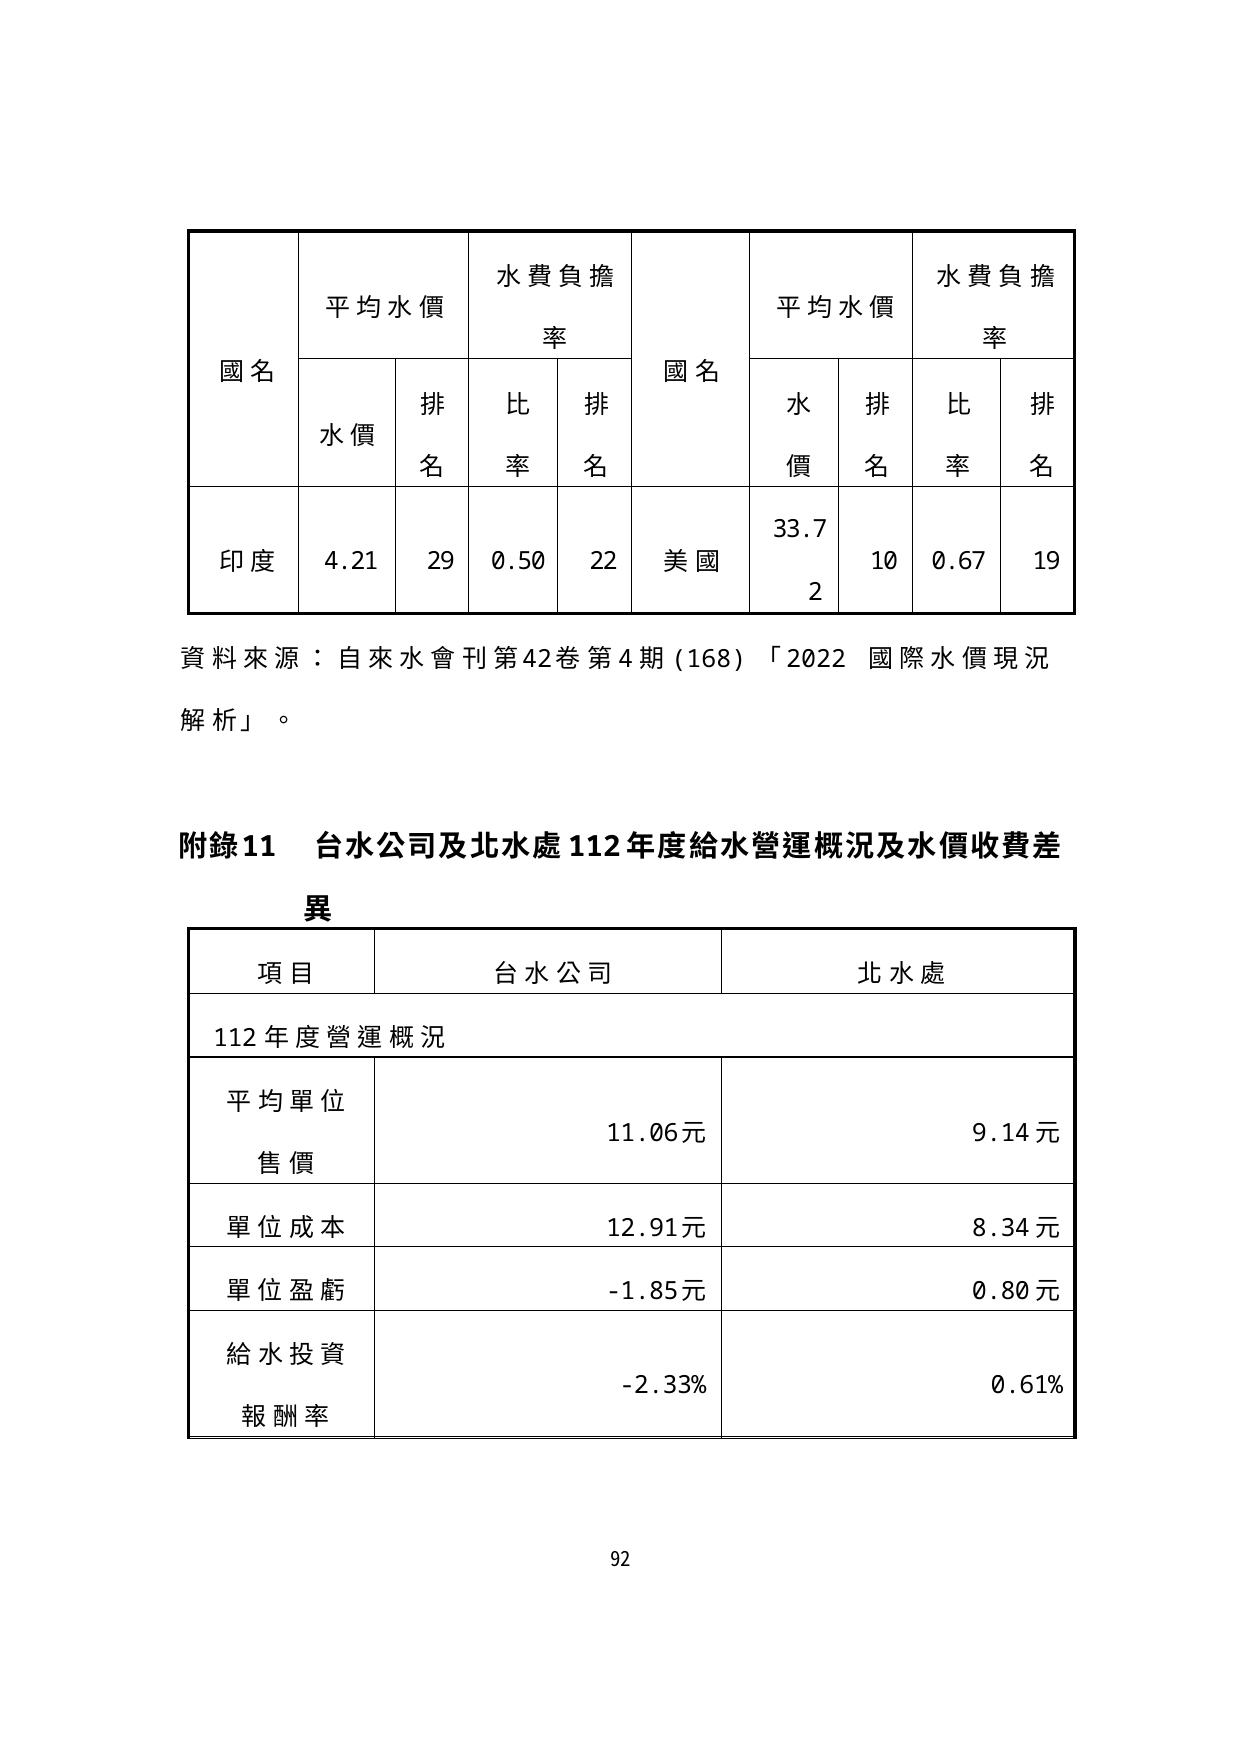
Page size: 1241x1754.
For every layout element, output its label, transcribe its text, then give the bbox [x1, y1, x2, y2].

table_cell 12.91元 [375, 1184, 721, 1246]
table_header 台水公司 [375, 930, 721, 993]
table_cell 排名 [558, 359, 631, 486]
table_cell 美國 [632, 487, 749, 612]
table_cell 排名 [396, 359, 468, 486]
table_cell 33.72 [750, 487, 838, 612]
table_cell 112年度營運概況 [190, 994, 1073, 1056]
table_cell -1.85元 [375, 1247, 721, 1309]
table_cell 印度 [190, 487, 298, 612]
text 附錄11 台水公司及北水處112年度給水營運概況及水價收費差異 [177, 802, 1063, 927]
table_cell 4.21 [299, 487, 395, 612]
table_cell 22 [558, 487, 631, 612]
table_cell 比率 [469, 359, 557, 486]
table_cell 19 [1001, 487, 1073, 612]
table_cell 9.14元 [722, 1058, 1073, 1182]
table_cell 水價 [750, 359, 838, 486]
text 資料來源：自來水會刊第42卷第4期(168)「2022 國際水價現況解析」。 [177, 615, 1063, 740]
table_cell 0.67 [913, 487, 1000, 612]
table_cell 單位成本 [190, 1184, 374, 1246]
table_cell 0.50 [469, 487, 557, 612]
table_cell 10 [839, 487, 912, 612]
table_header 國名 [632, 233, 749, 486]
table_cell 排名 [839, 359, 912, 486]
table_header 水費負擔率 [913, 233, 1073, 357]
table_header 平均水價 [299, 233, 468, 357]
table_cell 水價 [299, 359, 395, 486]
table_header 水費負擔率 [469, 233, 631, 357]
table_cell -2.33% [375, 1311, 721, 1436]
table_cell 給水投資報酬率 [190, 1311, 374, 1436]
table_header 平均水價 [750, 233, 912, 357]
table_cell 比率 [913, 359, 1000, 486]
table_header 北水處 [722, 930, 1073, 993]
table_cell 11.06元 [375, 1058, 721, 1182]
table_header 國名 [190, 233, 298, 486]
table_cell 單位盈虧 [190, 1247, 374, 1309]
table_cell 0.80元 [722, 1247, 1073, 1309]
table_cell 排名 [1001, 359, 1073, 486]
table_cell 29 [396, 487, 468, 612]
table_cell 8.34元 [722, 1184, 1073, 1246]
table_cell 0.61% [722, 1311, 1073, 1436]
table_cell 平均單位售價 [190, 1058, 374, 1182]
table_header 項目 [190, 930, 374, 993]
